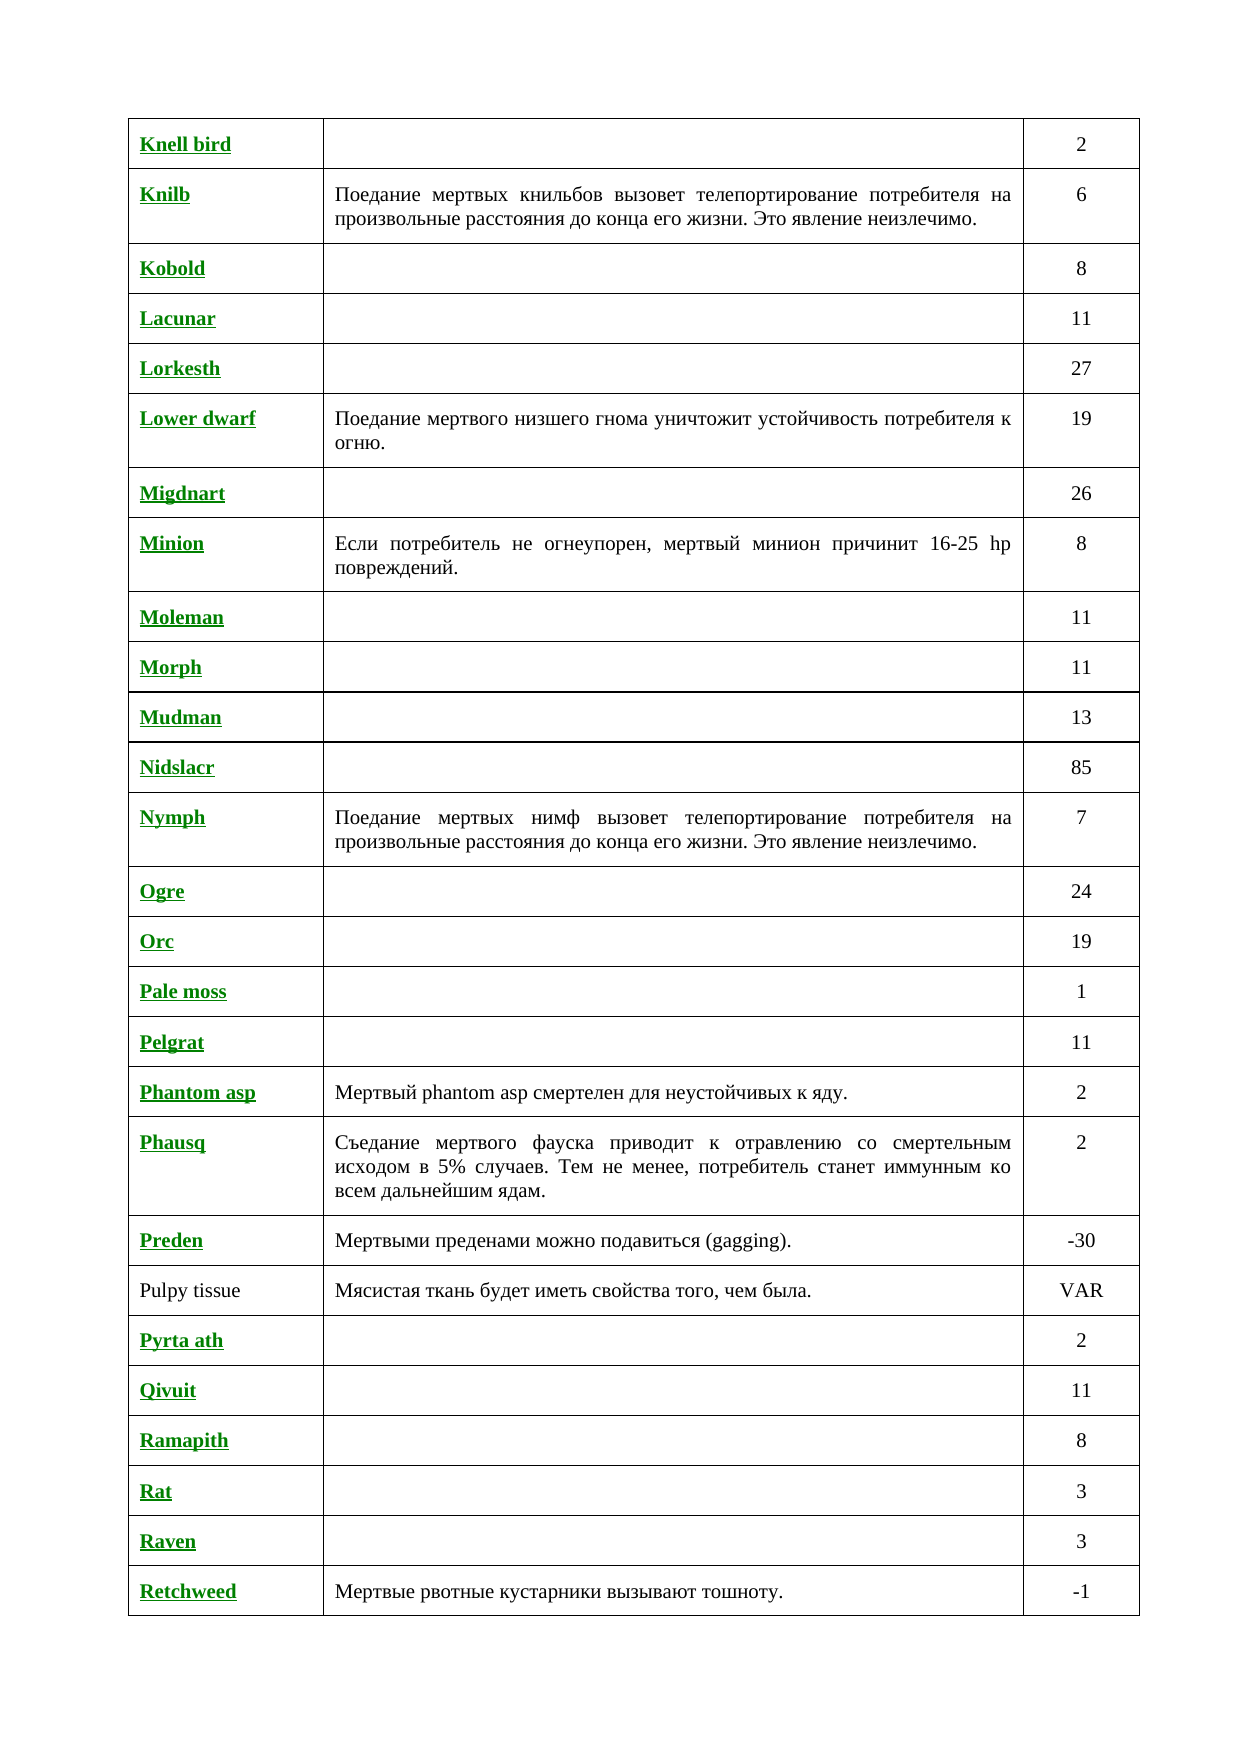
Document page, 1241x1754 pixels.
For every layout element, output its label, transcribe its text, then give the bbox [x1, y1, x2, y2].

table_cell 8 [1024, 518, 1139, 591]
table_cell Qivuit [129, 1366, 323, 1415]
table_cell Lower dwarf [129, 394, 323, 467]
table_cell 11 [1024, 1366, 1139, 1415]
table_cell Ramapith [129, 1416, 323, 1465]
table_cell [324, 1017, 1023, 1066]
table_cell Raven [129, 1516, 323, 1565]
table_cell [324, 1466, 1023, 1515]
table_cell Поедание мертвых книльбов вызовет телепортирование потребителя на произвольные расстояния до конца его жизни. Это явление неизлечимо. [324, 169, 1023, 242]
table_cell 7 [1024, 793, 1139, 866]
table_cell [324, 119, 1023, 168]
table_cell [324, 344, 1023, 393]
table_cell [324, 867, 1023, 916]
table_cell Если потребитель не огнеупорен, мертвый минион причинит 16-25 hp повреждений. [324, 518, 1023, 591]
table_cell Pelgrat [129, 1017, 323, 1066]
table_cell [324, 743, 1023, 792]
table_cell 85 [1024, 743, 1139, 792]
table_cell Phantom asp [129, 1067, 323, 1116]
table_cell 6 [1024, 169, 1139, 242]
table_cell 13 [1024, 693, 1139, 741]
table_cell Мертвые рвотные кустарники вызывают тошноту. [324, 1566, 1023, 1615]
table_cell 3 [1024, 1516, 1139, 1565]
table_cell 11 [1024, 642, 1139, 691]
table_cell Pyrta ath [129, 1316, 323, 1365]
table_cell 3 [1024, 1466, 1139, 1515]
table_cell 1 [1024, 967, 1139, 1016]
table_cell [324, 468, 1023, 517]
table_cell Preden [129, 1216, 323, 1264]
table_cell 11 [1024, 1017, 1139, 1066]
table_cell [324, 294, 1023, 343]
table_cell [324, 1316, 1023, 1365]
table_cell 2 [1024, 1117, 1139, 1214]
table_cell Поедание мертвых нимф вызовет телепортирование потребителя на произвольные расстояния до конца его жизни. Это явление неизлечимо. [324, 793, 1023, 866]
table_cell [324, 592, 1023, 641]
table_cell Orc [129, 917, 323, 966]
table_cell -1 [1024, 1566, 1139, 1615]
table_cell Rat [129, 1466, 323, 1515]
table_cell Pale moss [129, 967, 323, 1016]
table_cell [324, 1516, 1023, 1565]
table_cell 2 [1024, 1067, 1139, 1116]
table_cell [324, 1416, 1023, 1465]
table_cell 24 [1024, 867, 1139, 916]
table_cell Мясистая ткань будет иметь свойства того, чем была. [324, 1266, 1023, 1315]
table_cell 8 [1024, 1416, 1139, 1465]
table_cell [324, 244, 1023, 292]
table_cell Поедание мертвого низшего гнома уничтожит устойчивость потребителя к огню. [324, 394, 1023, 467]
table_cell Съедание мертвого фауска приводит к отравлению со смертельным исходом в 5% случаев. Тем не менее, потребитель станет иммунным ко всем дальнейшим ядам. [324, 1117, 1023, 1214]
table_cell Mudman [129, 693, 323, 741]
table_cell Nymph [129, 793, 323, 866]
table_cell [324, 1366, 1023, 1415]
table_cell Moleman [129, 592, 323, 641]
table_cell 8 [1024, 244, 1139, 292]
table_cell 2 [1024, 1316, 1139, 1365]
table_cell Migdnart [129, 468, 323, 517]
table_cell Мертвый phantom asp смертелен для неустойчивых к яду. [324, 1067, 1023, 1116]
table_cell [324, 693, 1023, 741]
table_cell Phausq [129, 1117, 323, 1214]
table_cell Nidslacr [129, 743, 323, 792]
table_cell -30 [1024, 1216, 1139, 1264]
table_cell Kobold [129, 244, 323, 292]
table_cell Minion [129, 518, 323, 591]
table_cell Morph [129, 642, 323, 691]
table_cell Lacunar [129, 294, 323, 343]
table_cell 19 [1024, 394, 1139, 467]
table_cell [324, 917, 1023, 966]
table_cell Retchweed [129, 1566, 323, 1615]
table_cell 2 [1024, 119, 1139, 168]
table_cell Knilb [129, 169, 323, 242]
table_cell Мертвыми преденами можно подавиться (gagging). [324, 1216, 1023, 1264]
table_cell 11 [1024, 294, 1139, 343]
table_cell Pulpy tissue [129, 1266, 323, 1315]
table_cell [324, 967, 1023, 1016]
table_cell 26 [1024, 468, 1139, 517]
table_cell 11 [1024, 592, 1139, 641]
table_cell VAR [1024, 1266, 1139, 1315]
table_cell 19 [1024, 917, 1139, 966]
table_cell [324, 642, 1023, 691]
table_cell Knell bird [129, 119, 323, 168]
table_cell 27 [1024, 344, 1139, 393]
table_cell Ogre [129, 867, 323, 916]
table_cell Lorkesth [129, 344, 323, 393]
